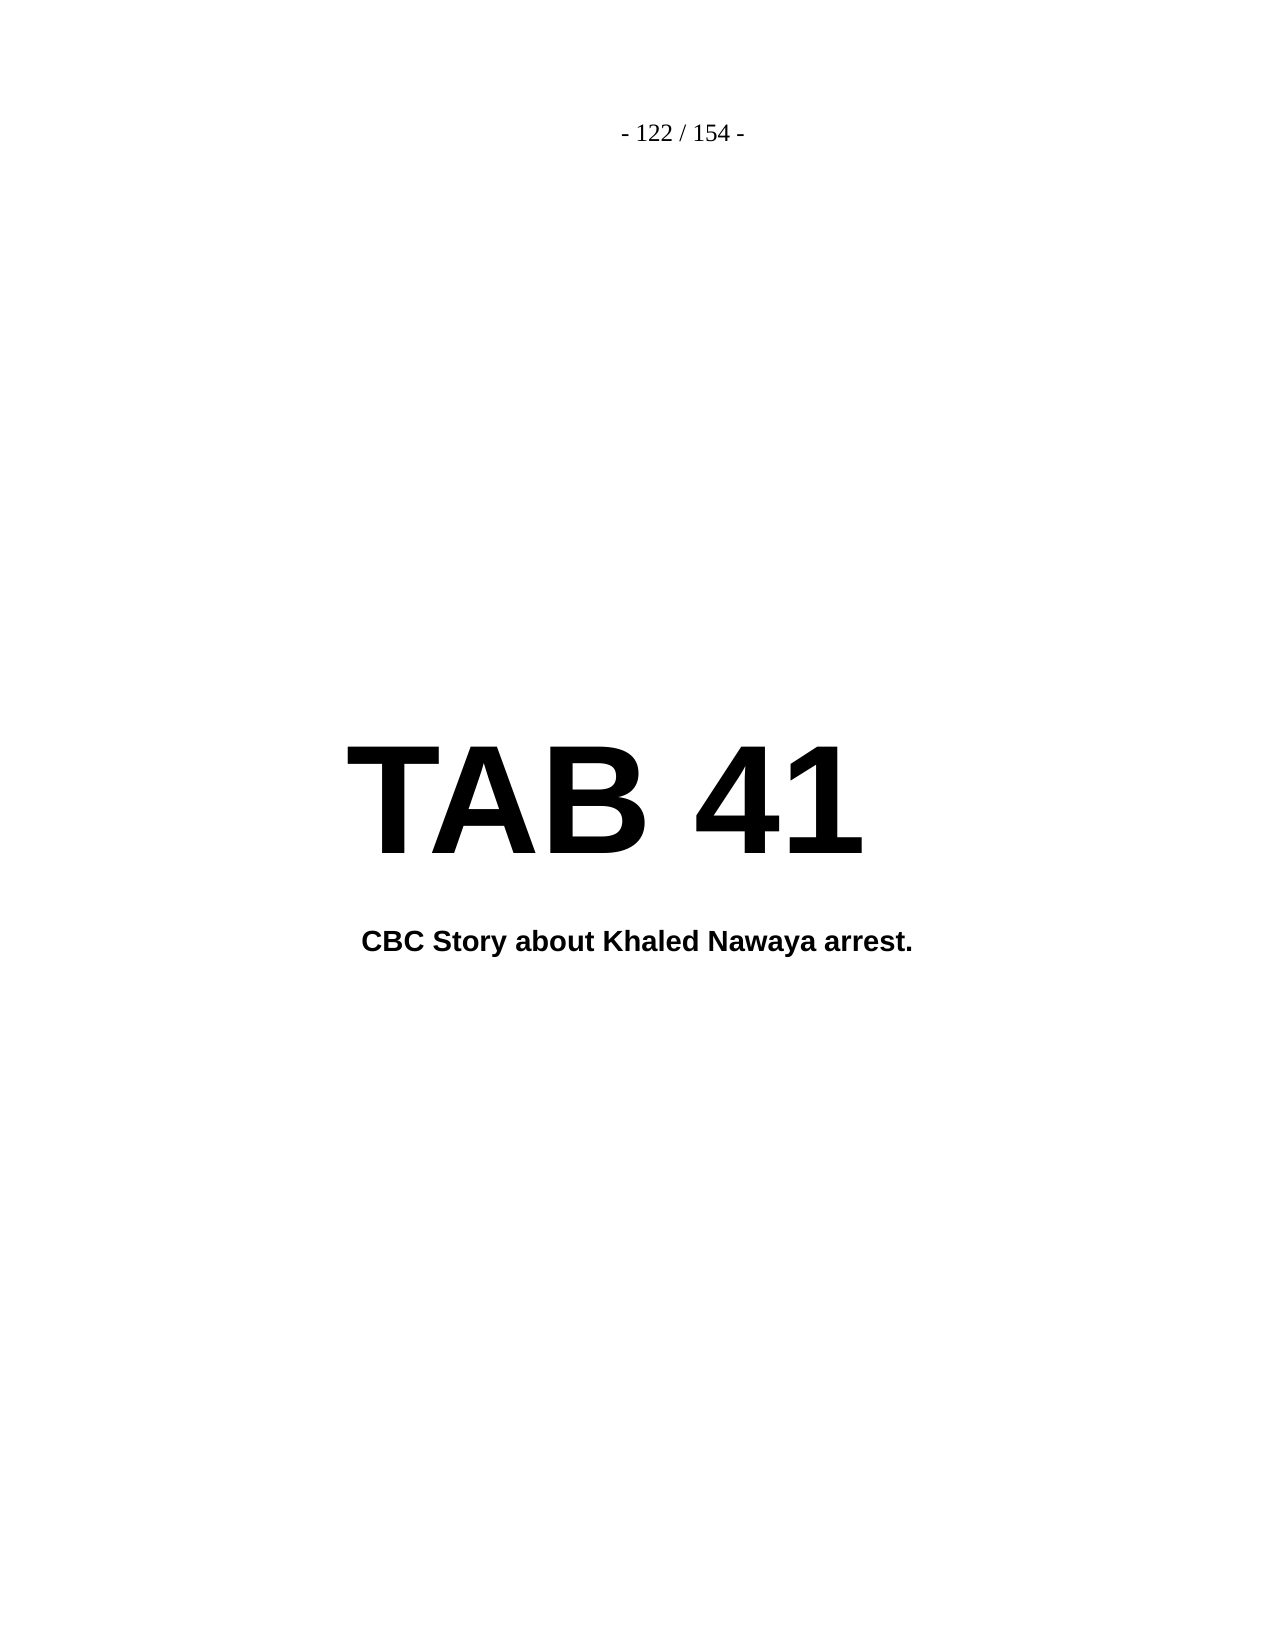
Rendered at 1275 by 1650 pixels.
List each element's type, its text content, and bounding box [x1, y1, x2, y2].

subtitle CBC Story about Khaled Nawaya arrest. [118, 924, 1157, 957]
